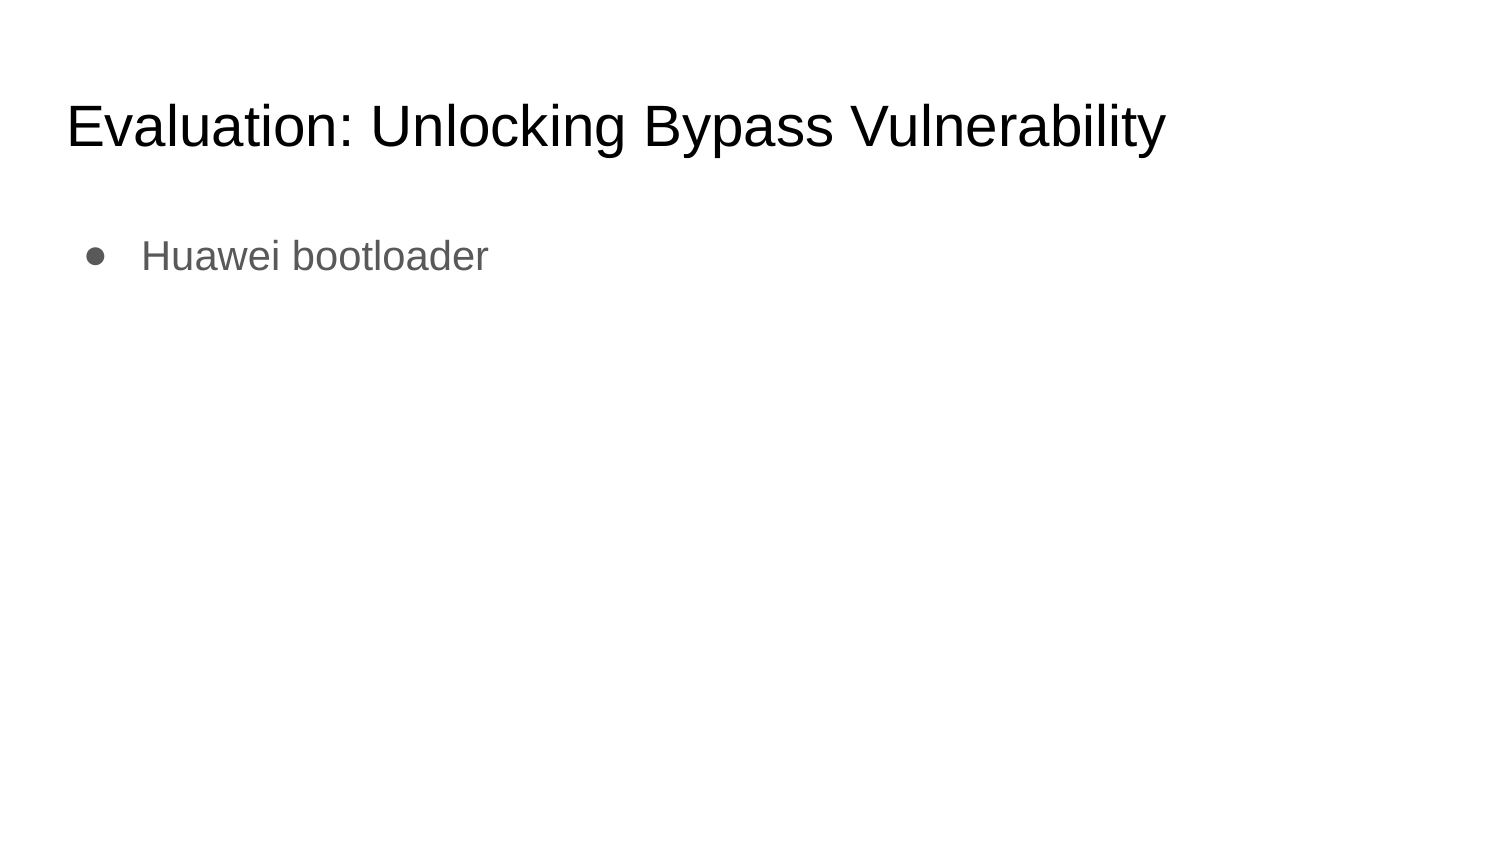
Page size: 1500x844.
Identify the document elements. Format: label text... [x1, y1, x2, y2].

title Evaluation: Unlocking Bypass Vulnerability [51, 72, 1449, 167]
list Huawei bootloader [51, 189, 1449, 750]
